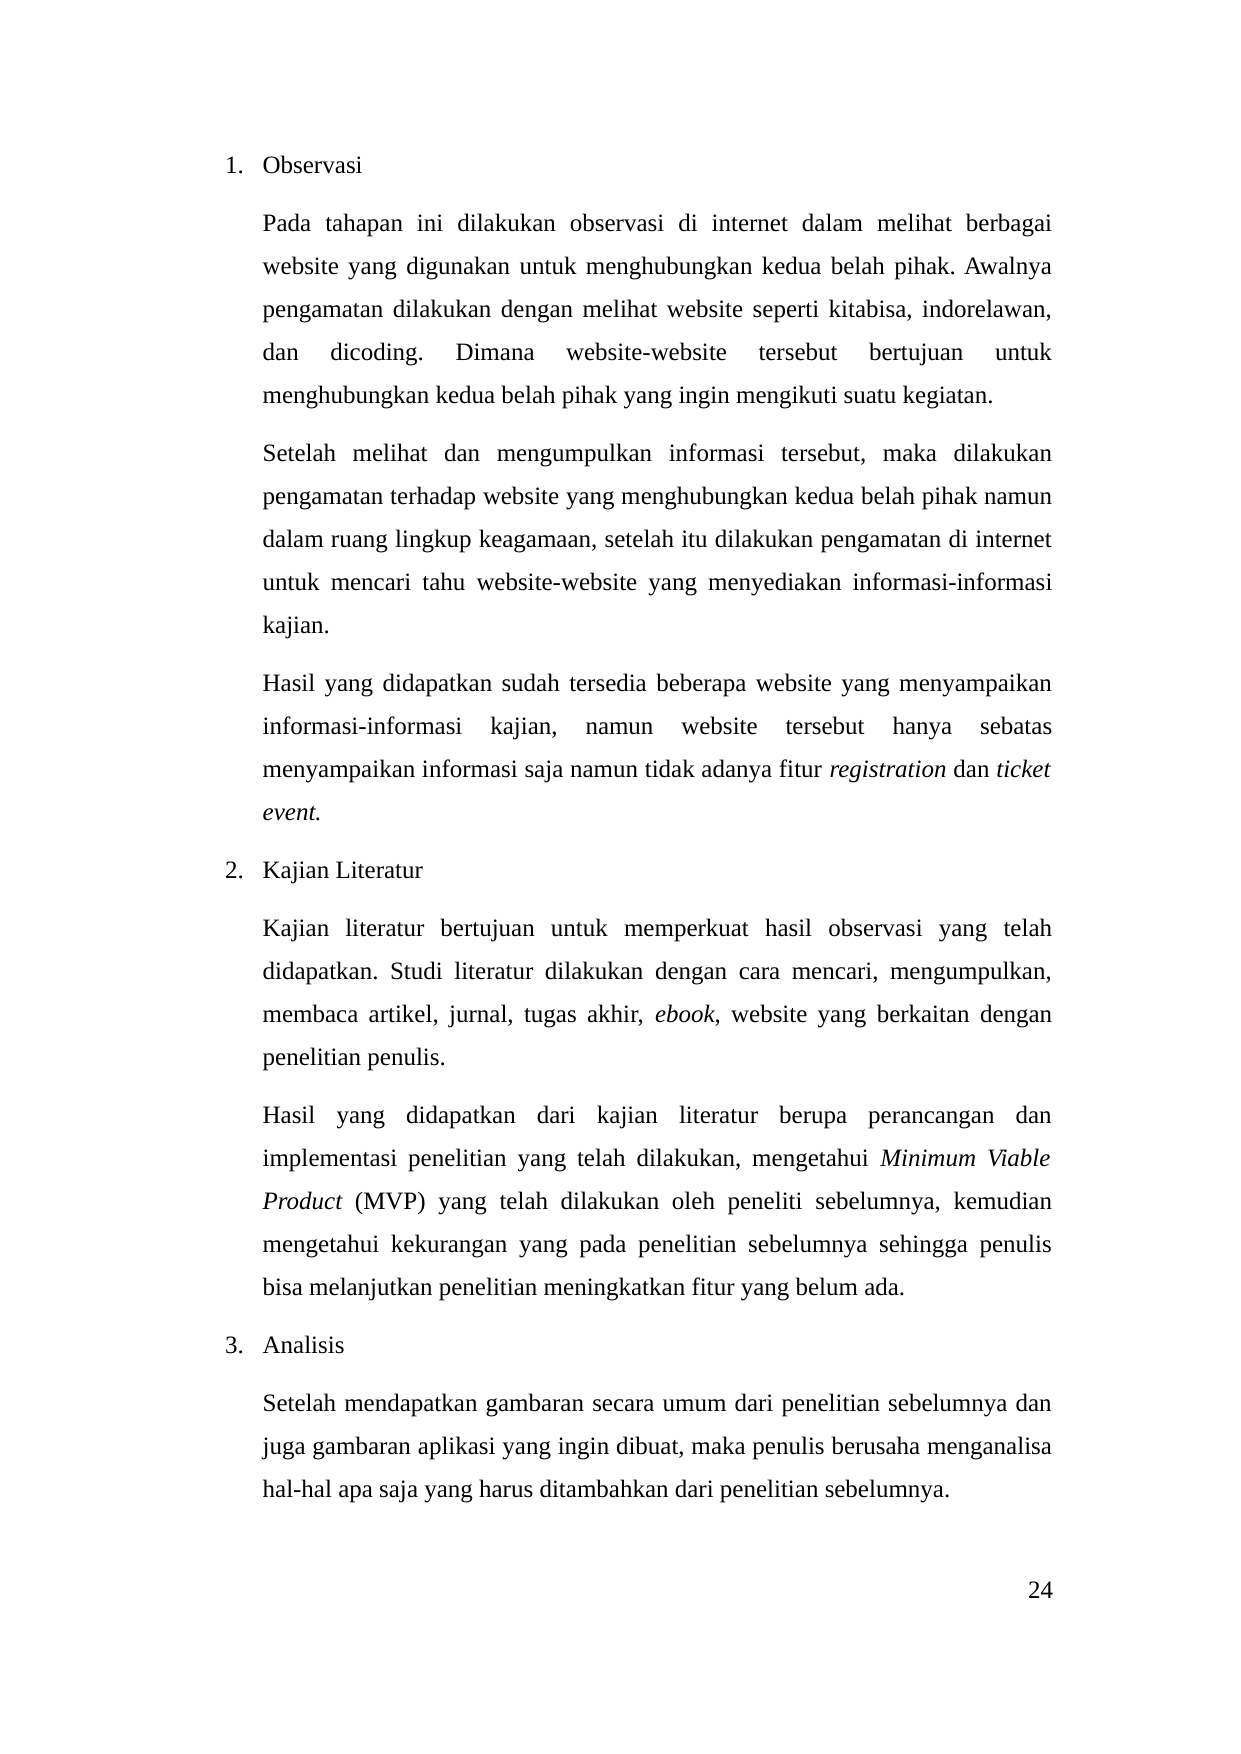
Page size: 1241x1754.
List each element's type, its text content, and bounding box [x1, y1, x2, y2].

list Observasi [225, 150, 1053, 179]
list Kajian Literatur [225, 855, 1053, 884]
list Setelah mendapatkan gambaran secara umum dari penelitian sebelumnya dan juga gambaran aplikasi yang ingin dibuat, maka penulis berusaha menganalisa hal-hal apa saja yang harus ditambahkan dari penelitian sebelumnya. [225, 1388, 1053, 1503]
list Analisis [225, 1330, 1053, 1359]
list Setelah melihat dan mengumpulkan informasi tersebut, maka dilakukan pengamatan terhadap website yang menghubungkan kedua belah pihak namun dalam ruang lingkup keagamaan, setelah itu dilakukan pengamatan di internet untuk mencari tahu website-website yang menyediakan informasi-informasi kajian. [225, 438, 1053, 639]
list Hasil yang didapatkan dari kajian literatur berupa perancangan dan implementasi penelitian yang telah dilakukan, mengetahui Minimum Viable Product (MVP) yang telah dilakukan oleh peneliti sebelumnya, kemudian mengetahui kekurangan yang pada penelitian sebelumnya sehingga penulis bisa melanjutkan penelitian meningkatkan fitur yang belum ada. [225, 1100, 1053, 1301]
list Pada tahapan ini dilakukan observasi di internet dalam melihat berbagai website yang digunakan untuk menghubungkan kedua belah pihak. Awalnya pengamatan dilakukan dengan melihat website seperti kitabisa, indorelawan, dan dicoding. Dimana website-website tersebut bertujuan untuk menghubungkan kedua belah pihak yang ingin mengikuti suatu kegiatan. [225, 208, 1053, 409]
list Kajian literatur bertujuan untuk memperkuat hasil observasi yang telah didapatkan. Studi literatur dilakukan dengan cara mencari, mengumpulkan, membaca artikel, jurnal, tugas akhir, ebook, website yang berkaitan dengan penelitian penulis. [225, 913, 1053, 1071]
list Hasil yang didapatkan sudah tersedia beberapa website yang menyampaikan informasi-informasi kajian, namun website tersebut hanya sebatas menyampaikan informasi saja namun tidak adanya fitur registration dan ticket event. [225, 668, 1053, 826]
